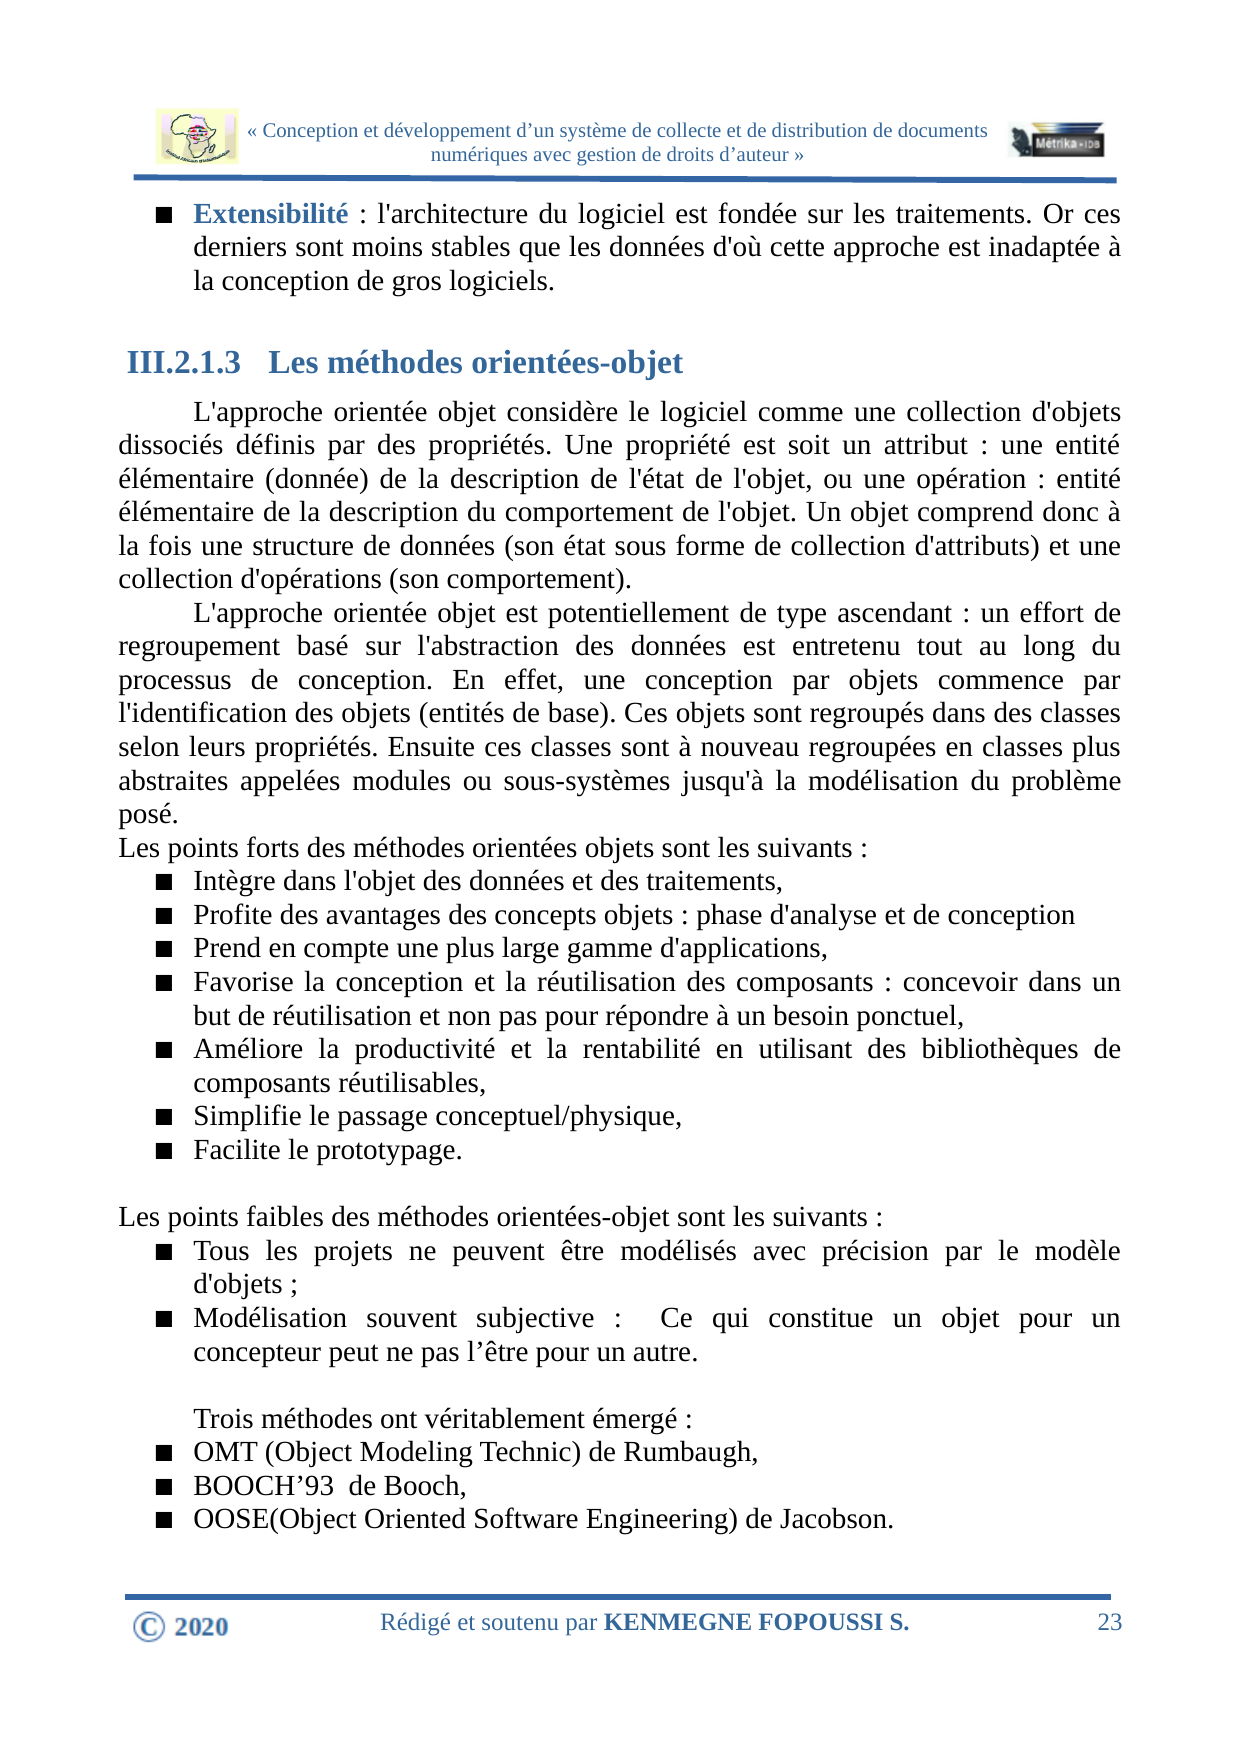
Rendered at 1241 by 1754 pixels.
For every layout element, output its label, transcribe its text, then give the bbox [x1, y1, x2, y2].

list Modélisation souvent subjective : Ce qui constitue un objet pour un concepteur peut ne pas l’être pour un autre. [156, 1300, 1122, 1367]
text Les points forts des méthodes orientées objets sont les suivants : [118, 830, 1122, 863]
list BOOCH’93 de Booch, [156, 1468, 1122, 1502]
list Tous les projets ne peuvent être modélisés avec précision par le modèle d'objets ; [156, 1233, 1122, 1300]
list Simplifie le passage conceptuel/physique, [156, 1098, 1122, 1132]
list Favorise la conception et la réutilisation des composants : concevoir dans un but de réutilisation et non pas pour répondre à un besoin ponctuel, [156, 964, 1122, 1031]
text Les points faibles des méthodes orientées-objet sont les suivants : [118, 1199, 1122, 1233]
picture [1003, 116, 1109, 160]
picture [154, 107, 241, 166]
list Prend en compte une plus large gamme d'applications, [156, 931, 1122, 964]
list OOSE(Object Oriented Software Engineering) de Jacobson. [156, 1502, 1122, 1535]
list Améliore la productivité et la rentabilité en utilisant des bibliothèques de composants réutilisables, [156, 1031, 1122, 1098]
subtitle Les méthodes orientées-objet [118, 342, 1122, 381]
text L'approche orientée objet considère le logiciel comme une collection d'objets dissociés définis par des propriétés. Une propriété est soit un attribut : une entité élémentaire (donnée) de la description de l'état de l'objet, ou une opération : entité élémentaire de la description du comportement de l'objet. Un objet comprend donc à la fois une structure de données (son état sous forme de collection d'attributs) et une collection d'opérations (son comportement). [118, 394, 1122, 595]
list Facilite le prototypage. [156, 1132, 1122, 1166]
list OMT (Object Modeling Technic) de Rumbaugh, [156, 1434, 1122, 1468]
text Trois méthodes ont véritablement émergé : [118, 1401, 1122, 1434]
list Extensibilité : l'architecture du logiciel est fondée sur les traitements. Or ces derniers sont moins stables que les données d'où cette approche est inadaptée à la conception de gros logiciels. [156, 196, 1122, 296]
list Profite des avantages des concepts objets : phase d'analyse et de conception [156, 897, 1122, 931]
list Intègre dans l'objet des données et des traitements, [156, 863, 1122, 897]
text L'approche orientée objet est potentiellement de type ascendant : un effort de regroupement basé sur l'abstraction des données est entretenu tout au long du processus de conception. En effet, une conception par objets commence par l'identification des objets (entités de base). Ces objets sont regroupés dans des classes selon leurs propriétés. Ensuite ces classes sont à nouveau regroupées en classes plus abstraites appelées modules ou sous-systèmes jusqu'à la modélisation du problème posé. [118, 595, 1122, 830]
picture [126, 1604, 231, 1647]
